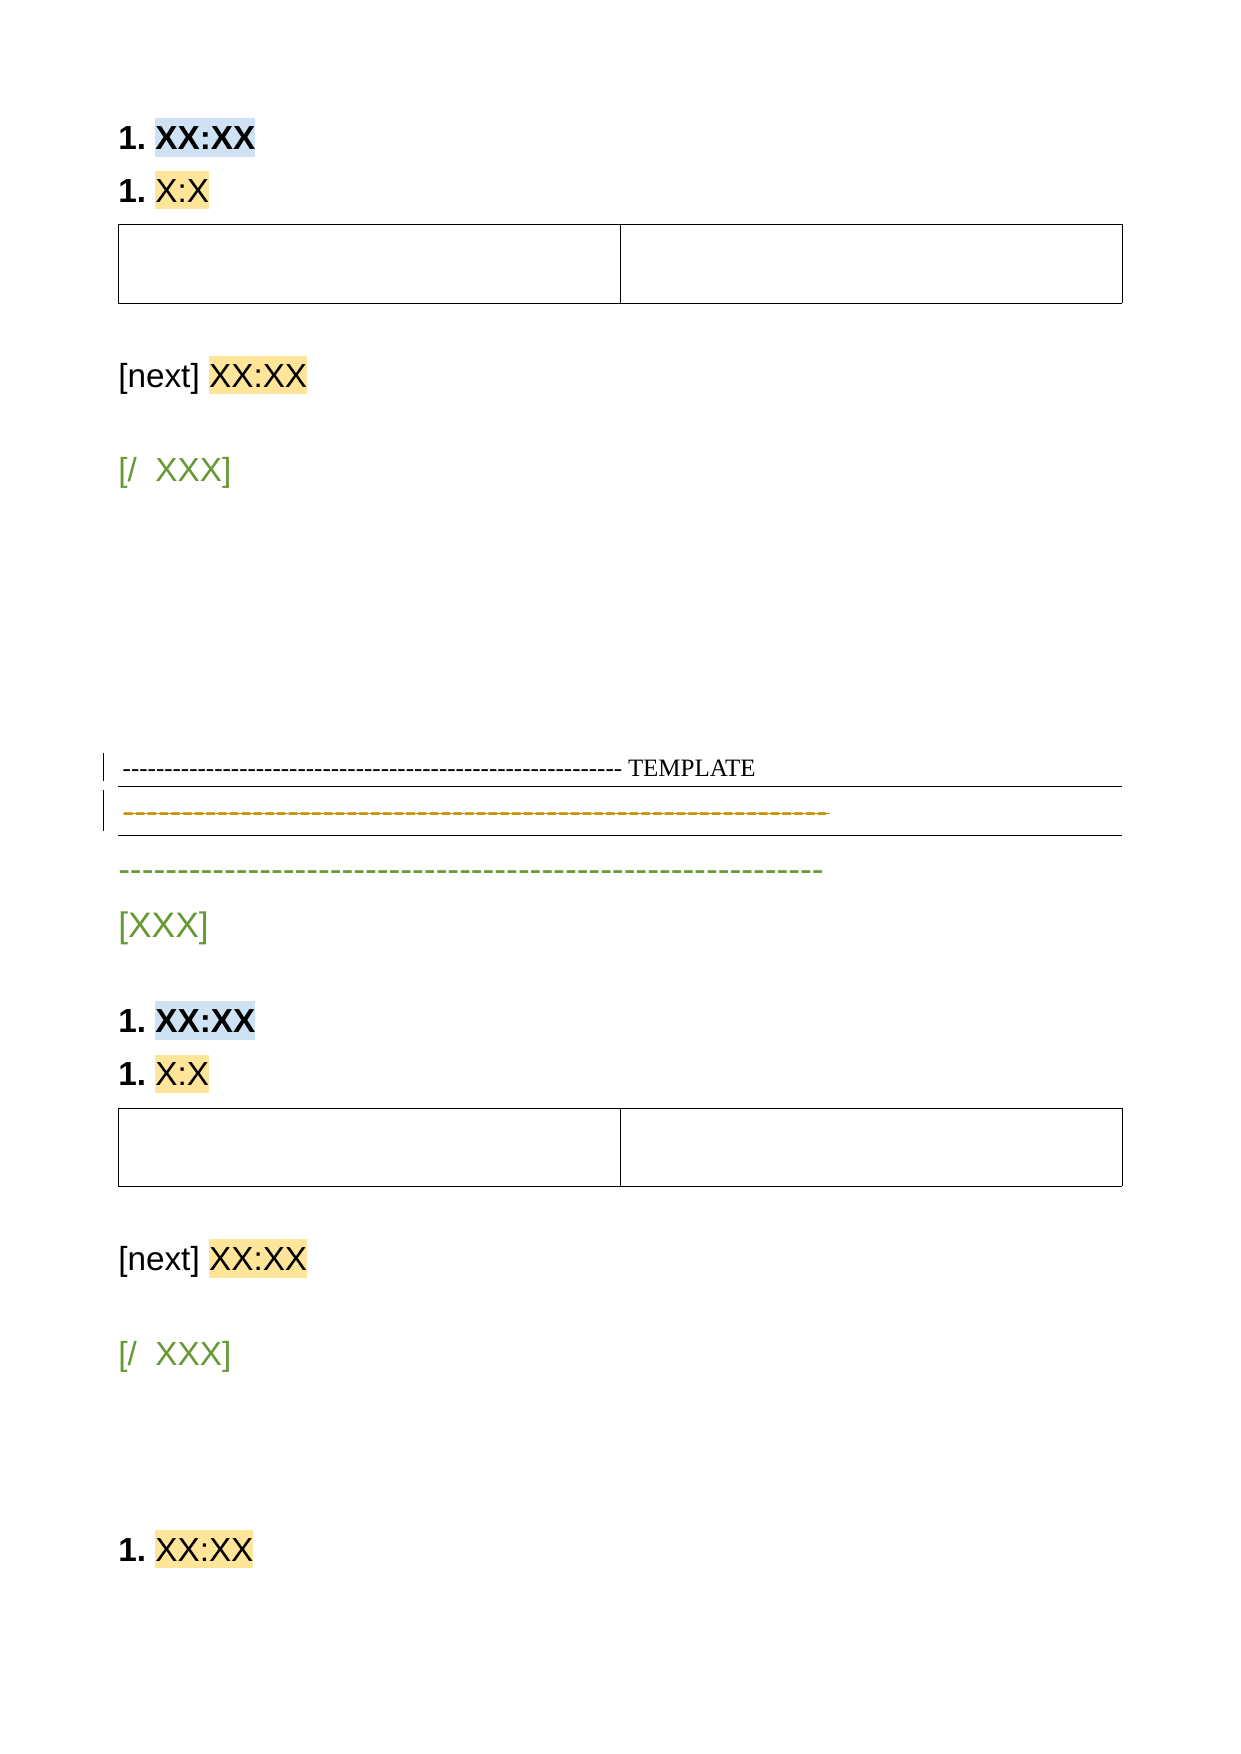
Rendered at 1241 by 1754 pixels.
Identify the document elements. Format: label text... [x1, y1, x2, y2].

text 1. XX:XX [118, 118, 1122, 157]
text 1. XX:XX [118, 1001, 1122, 1040]
table_header [119, 225, 620, 303]
text [/ XXX] [118, 450, 1122, 489]
text ------------------------------------------------------------ [118, 848, 1122, 889]
text 1. XX:XX [118, 1530, 1122, 1568]
text 1. X:X [118, 171, 1122, 209]
text [XXX] [118, 904, 1122, 945]
table_header [119, 1109, 620, 1186]
text [/ XXX] [118, 1333, 1122, 1372]
text ------------------------------------------------------------ TEMPLATE [118, 748, 1122, 786]
table_header [621, 1109, 1122, 1186]
table_header [621, 225, 1122, 303]
text [next] XX:XX [118, 356, 1122, 394]
text [next] XX:XX [118, 1239, 1122, 1278]
text 1. X:X [118, 1054, 1122, 1093]
